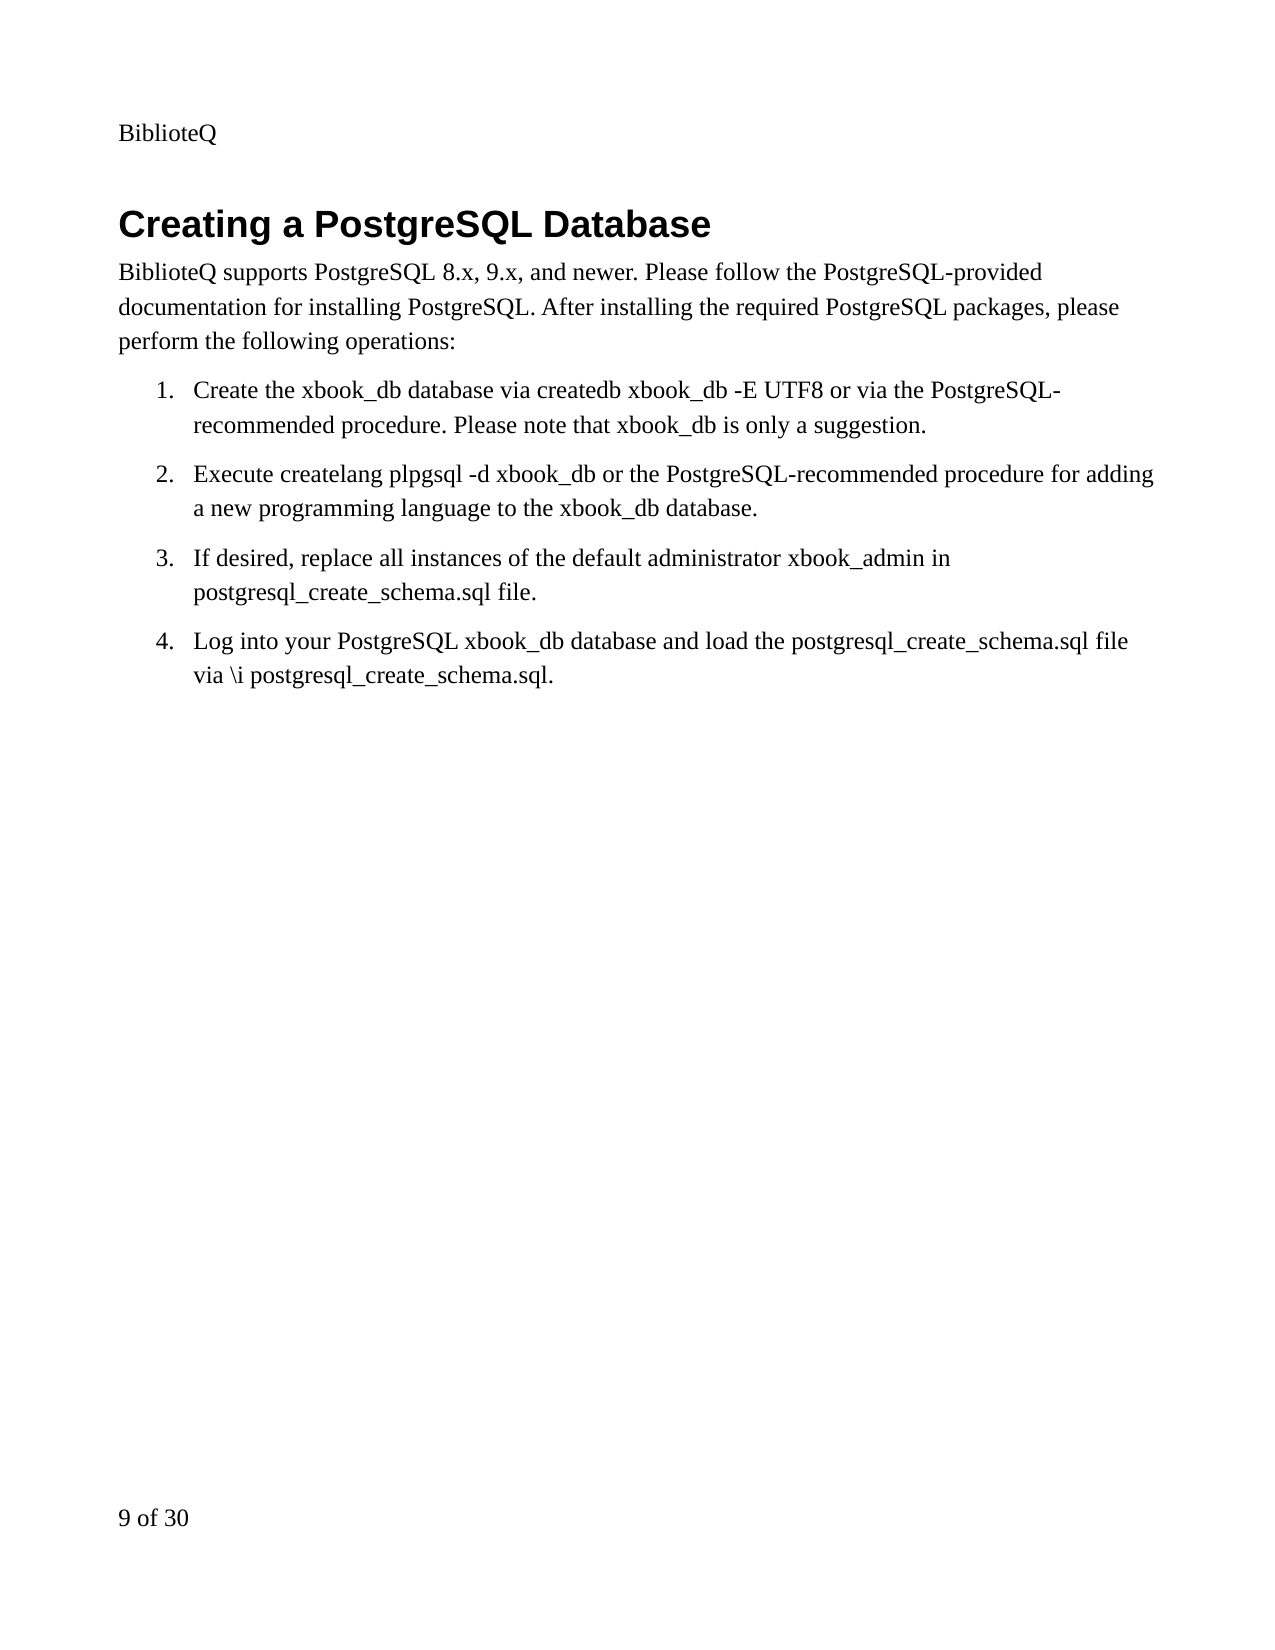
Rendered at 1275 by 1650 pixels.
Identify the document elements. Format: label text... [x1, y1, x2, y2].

list Log into your PostgreSQL xbook_db database and load the postgresql_create_schema.sql file via \i postgresql_create_schema.sql. [156, 626, 1157, 689]
text BiblioteQ supports PostgreSQL 8.x, 9.x, and newer. Please follow the PostgreSQL-provided documentation for installing PostgreSQL. After installing the required PostgreSQL packages, please perform the following operations: [118, 257, 1157, 355]
list If desired, replace all instances of the default administrator xbook_admin in postgresql_create_schema.sql file. [156, 543, 1157, 606]
subtitle Creating a PostgreSQL Database [118, 201, 1157, 245]
list Execute createlang plpgsql -d xbook_db or the PostgreSQL-recommended procedure for adding a new programming language to the xbook_db database. [156, 459, 1157, 522]
list Create the xbook_db database via createdb xbook_db -E UTF8 or via the PostgreSQL-recommended procedure. Please note that xbook_db is only a suggestion. [156, 376, 1157, 439]
